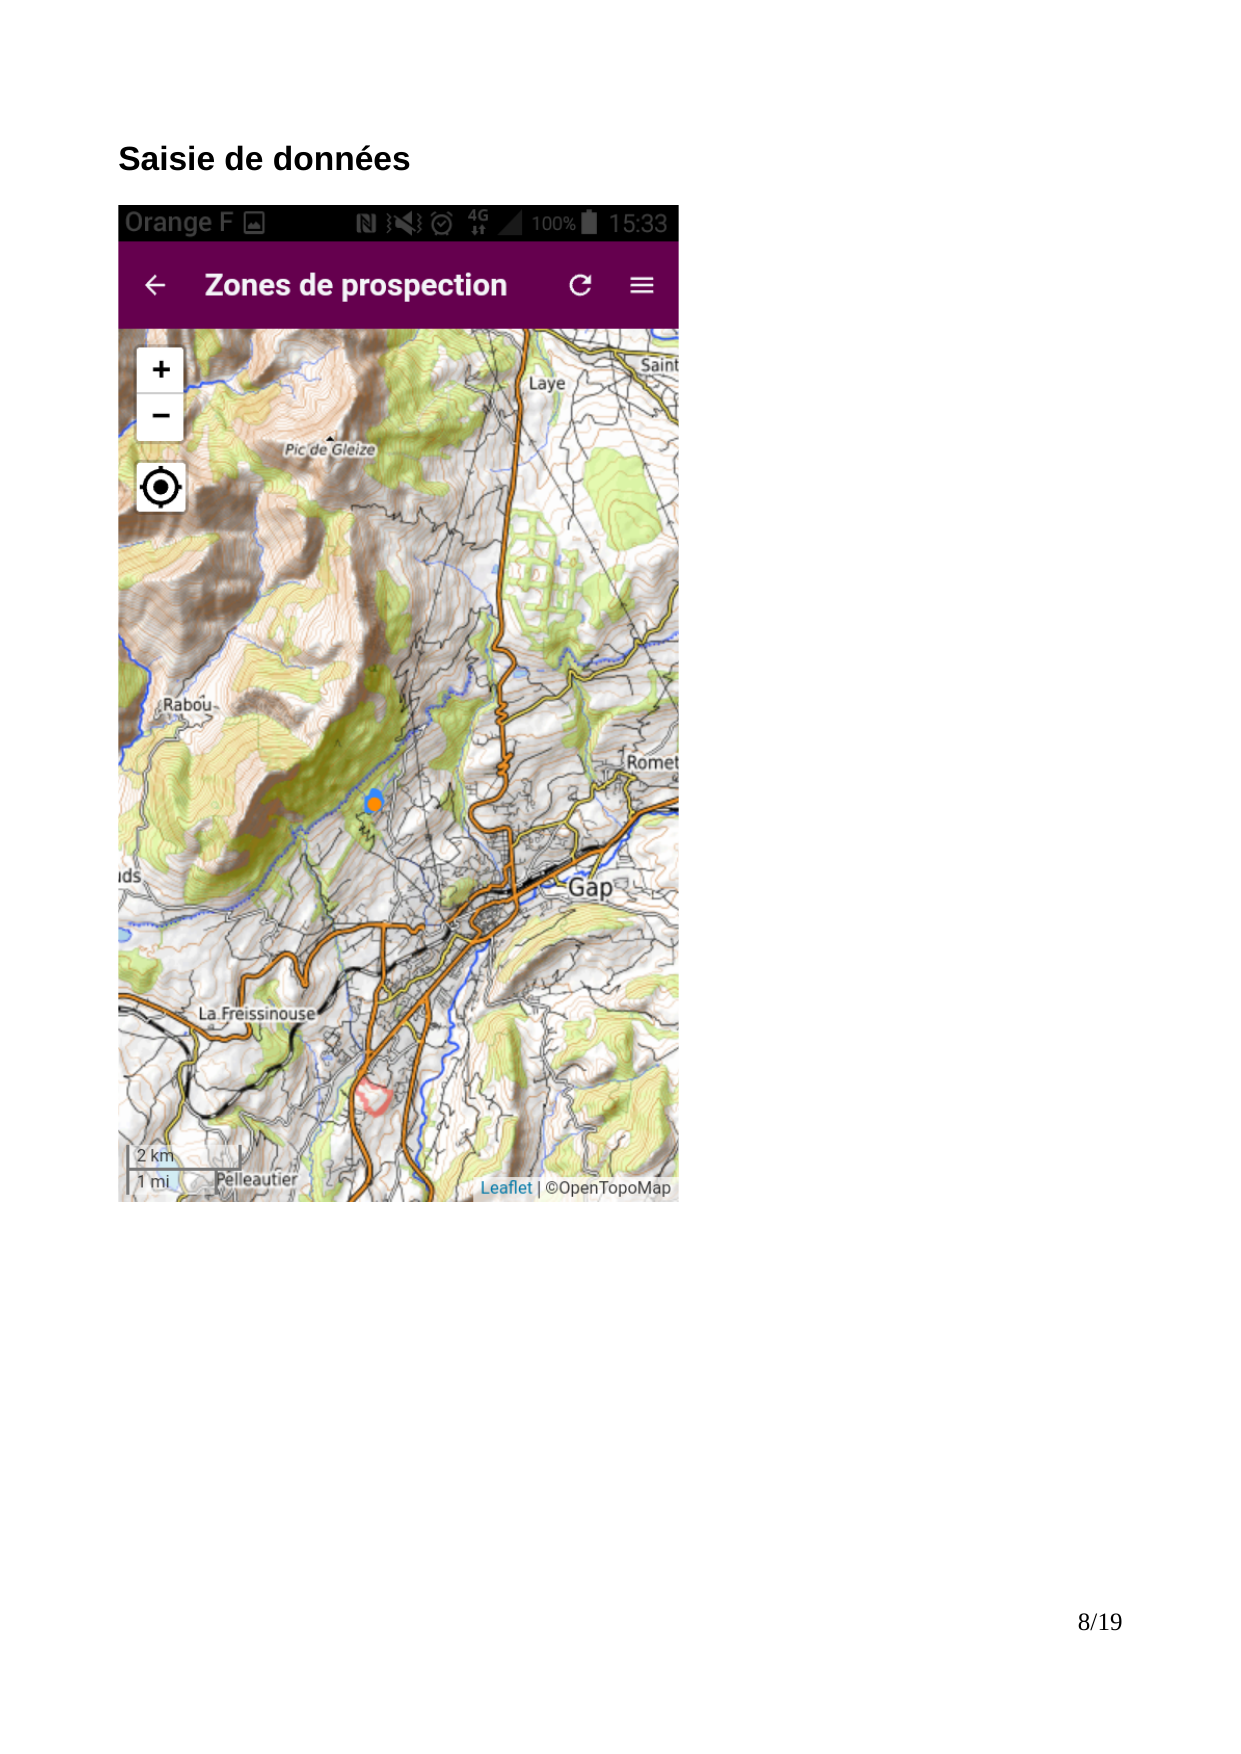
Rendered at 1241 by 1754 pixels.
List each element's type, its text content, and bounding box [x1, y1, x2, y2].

picture [118, 205, 679, 1202]
subtitle Saisie de données [118, 139, 1122, 178]
